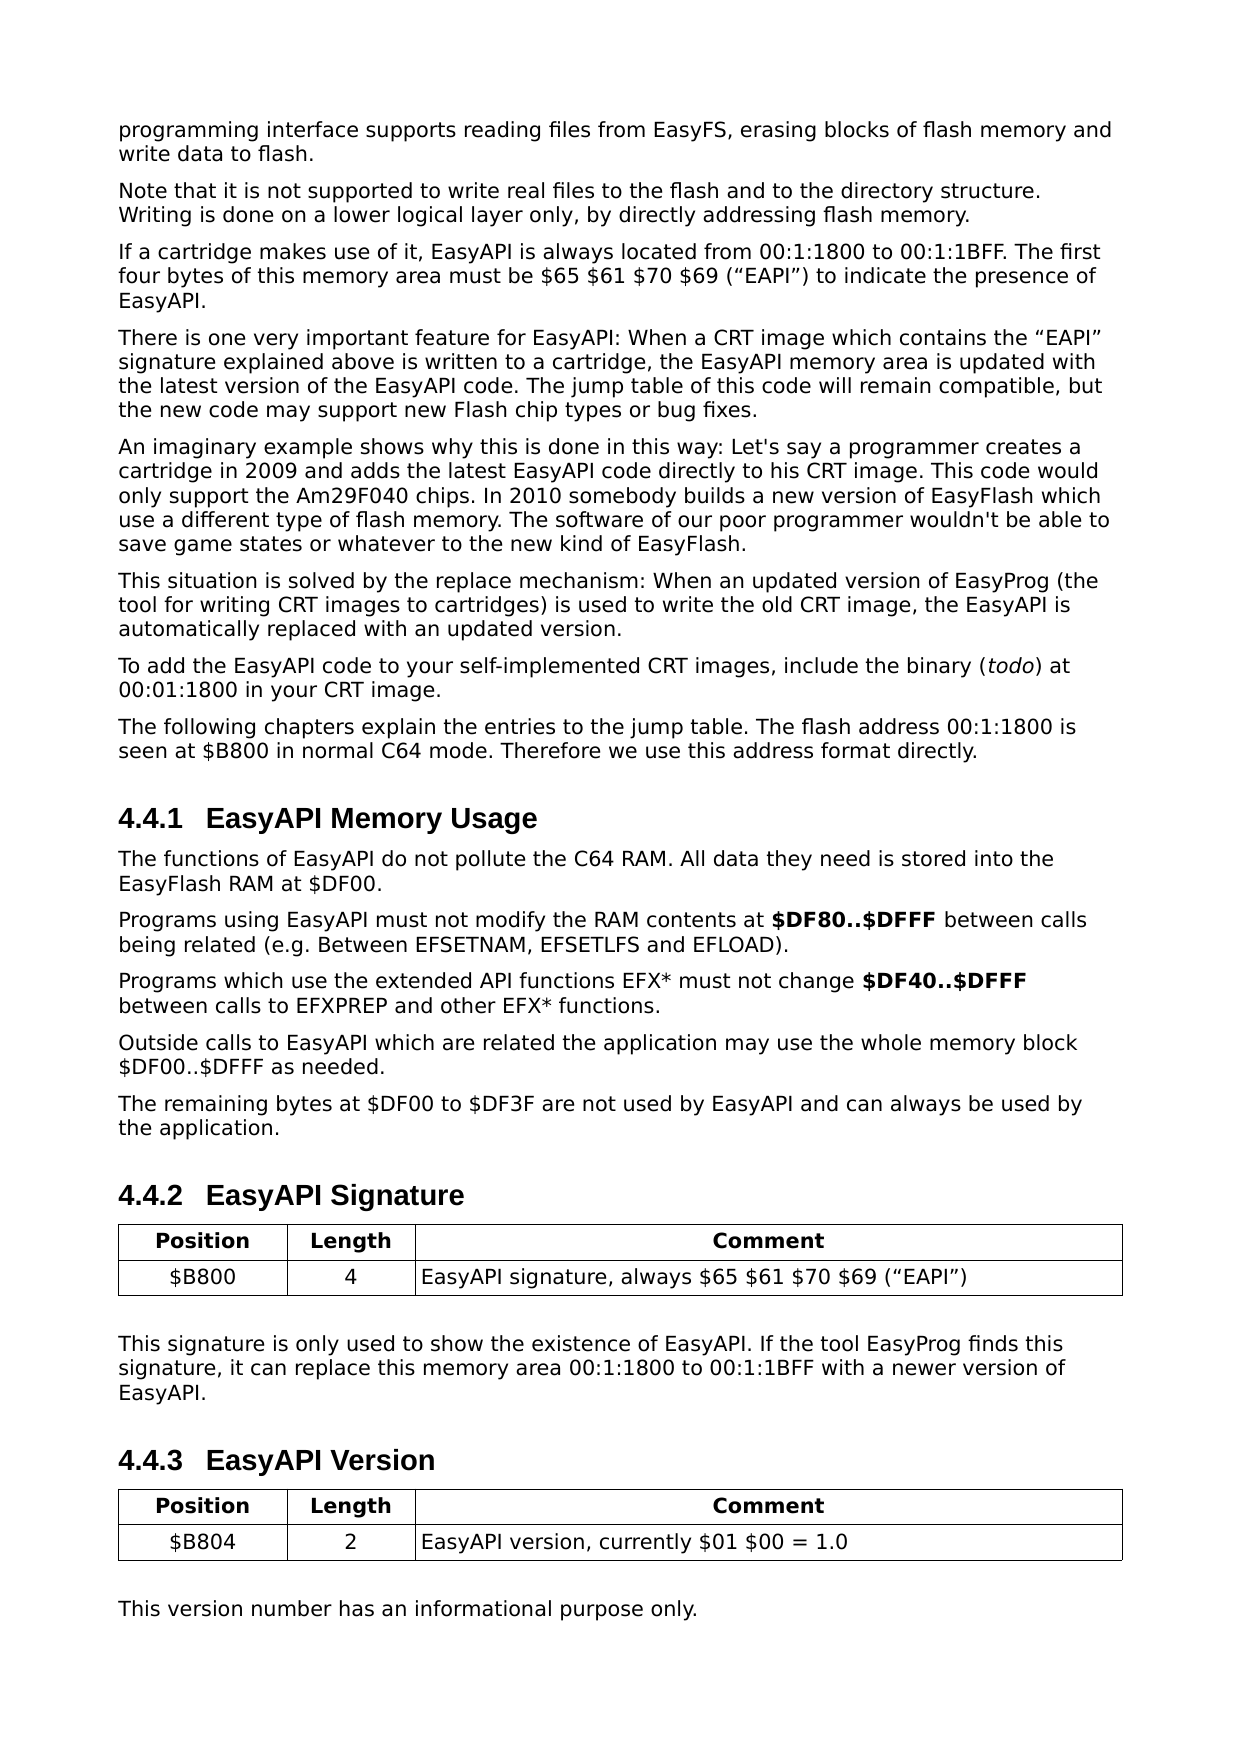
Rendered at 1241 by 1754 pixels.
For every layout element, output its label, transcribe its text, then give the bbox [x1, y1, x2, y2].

subtitle EasyAPI Memory Usage [118, 801, 1122, 835]
table_cell 4 [288, 1261, 415, 1295]
table_header Length [288, 1225, 415, 1259]
text There is one very important feature for EasyAPI: When a CRT image which contains the “EAPI” signature explained above is written to a cartridge, the EasyAPI memory area is updated with the latest version of the EasyAPI code. The jump table of this code will remain compatible, but the new code may support new Flash chip types or bug fixes. [118, 326, 1122, 423]
subtitle EasyAPI Signature [118, 1178, 1122, 1211]
table_header Comment [416, 1225, 1122, 1259]
table_cell $B800 [119, 1261, 287, 1295]
table_cell 2 [288, 1525, 415, 1560]
text Programs which use the extended API functions EFX* must not change $DF40..$DFFF between calls to EFXPREP and other EFX* functions. [118, 969, 1122, 1018]
text programming interface supports reading files from EasyFS, erasing blocks of flash memory and write data to flash. [118, 118, 1122, 167]
text To add the EasyAPI code to your self-implemented CRT images, include the binary (todo) at 00:01:1800 in your CRT image. [118, 654, 1122, 703]
table_header Length [288, 1490, 415, 1524]
text If a cartridge makes use of it, EasyAPI is always located from 00:1:1800 to 00:1:1BFF. The first four bytes of this memory area must be $65 $61 $70 $69 (“EAPI”) to indicate the presence of EasyAPI. [118, 240, 1122, 313]
subtitle EasyAPI Version [118, 1442, 1122, 1476]
table_header Comment [416, 1490, 1122, 1524]
table_header Position [119, 1225, 287, 1259]
text An imaginary example shows why this is done in this way: Let's say a programmer creates a cartridge in 2009 and adds the latest EasyAPI code directly to his CRT image. This code would only support the Am29F040 chips. In 2010 somebody builds a new version of EasyFlash which use a different type of flash memory. The software of our poor programmer wouldn't be able to save game states or whatever to the new kind of EasyFlash. [118, 435, 1122, 556]
text This situation is solved by the replace mechanism: When an updated version of EasyProg (the tool for writing CRT images to cartridges) is used to write the old CRT image, the EasyAPI is automatically replaced with an updated version. [118, 569, 1122, 642]
text The functions of EasyAPI do not pollute the C64 RAM. All data they need is stored into the EasyFlash RAM at $DF00. [118, 847, 1122, 896]
text The remaining bytes at $DF00 to $DF3F are not used by EasyAPI and can always be used by the application. [118, 1092, 1122, 1140]
table_header Position [119, 1490, 287, 1524]
text The following chapters explain the entries to the jump table. The flash address 00:1:1800 is seen at $B800 in normal C64 mode. Therefore we use this address format directly. [118, 715, 1122, 764]
text Outside calls to EasyAPI which are related the application may use the whole memory block $DF00..$DFFF as needed. [118, 1031, 1122, 1079]
text This signature is only used to show the existence of EasyAPI. If the tool EasyProg finds this signature, it can replace this memory area 00:1:1800 to 00:1:1BFF with a newer version of EasyAPI. [118, 1332, 1122, 1405]
table_cell $B804 [119, 1525, 287, 1560]
text This version number has an informational purpose only. [118, 1597, 1122, 1621]
text Note that it is not supported to write real files to the flash and to the directory structure. Writing is done on a lower logical layer only, by directly addressing flash memory. [118, 179, 1122, 228]
table_cell EasyAPI signature, always $65 $61 $70 $69 (“EAPI”) [416, 1261, 1122, 1295]
text Programs using EasyAPI must not modify the RAM contents at $DF80..$DFFF between calls being related (e.g. Between EFSETNAM, EFSETLFS and EFLOAD). [118, 908, 1122, 957]
table_cell EasyAPI version, currently $01 $00 = 1.0 [416, 1525, 1122, 1560]
